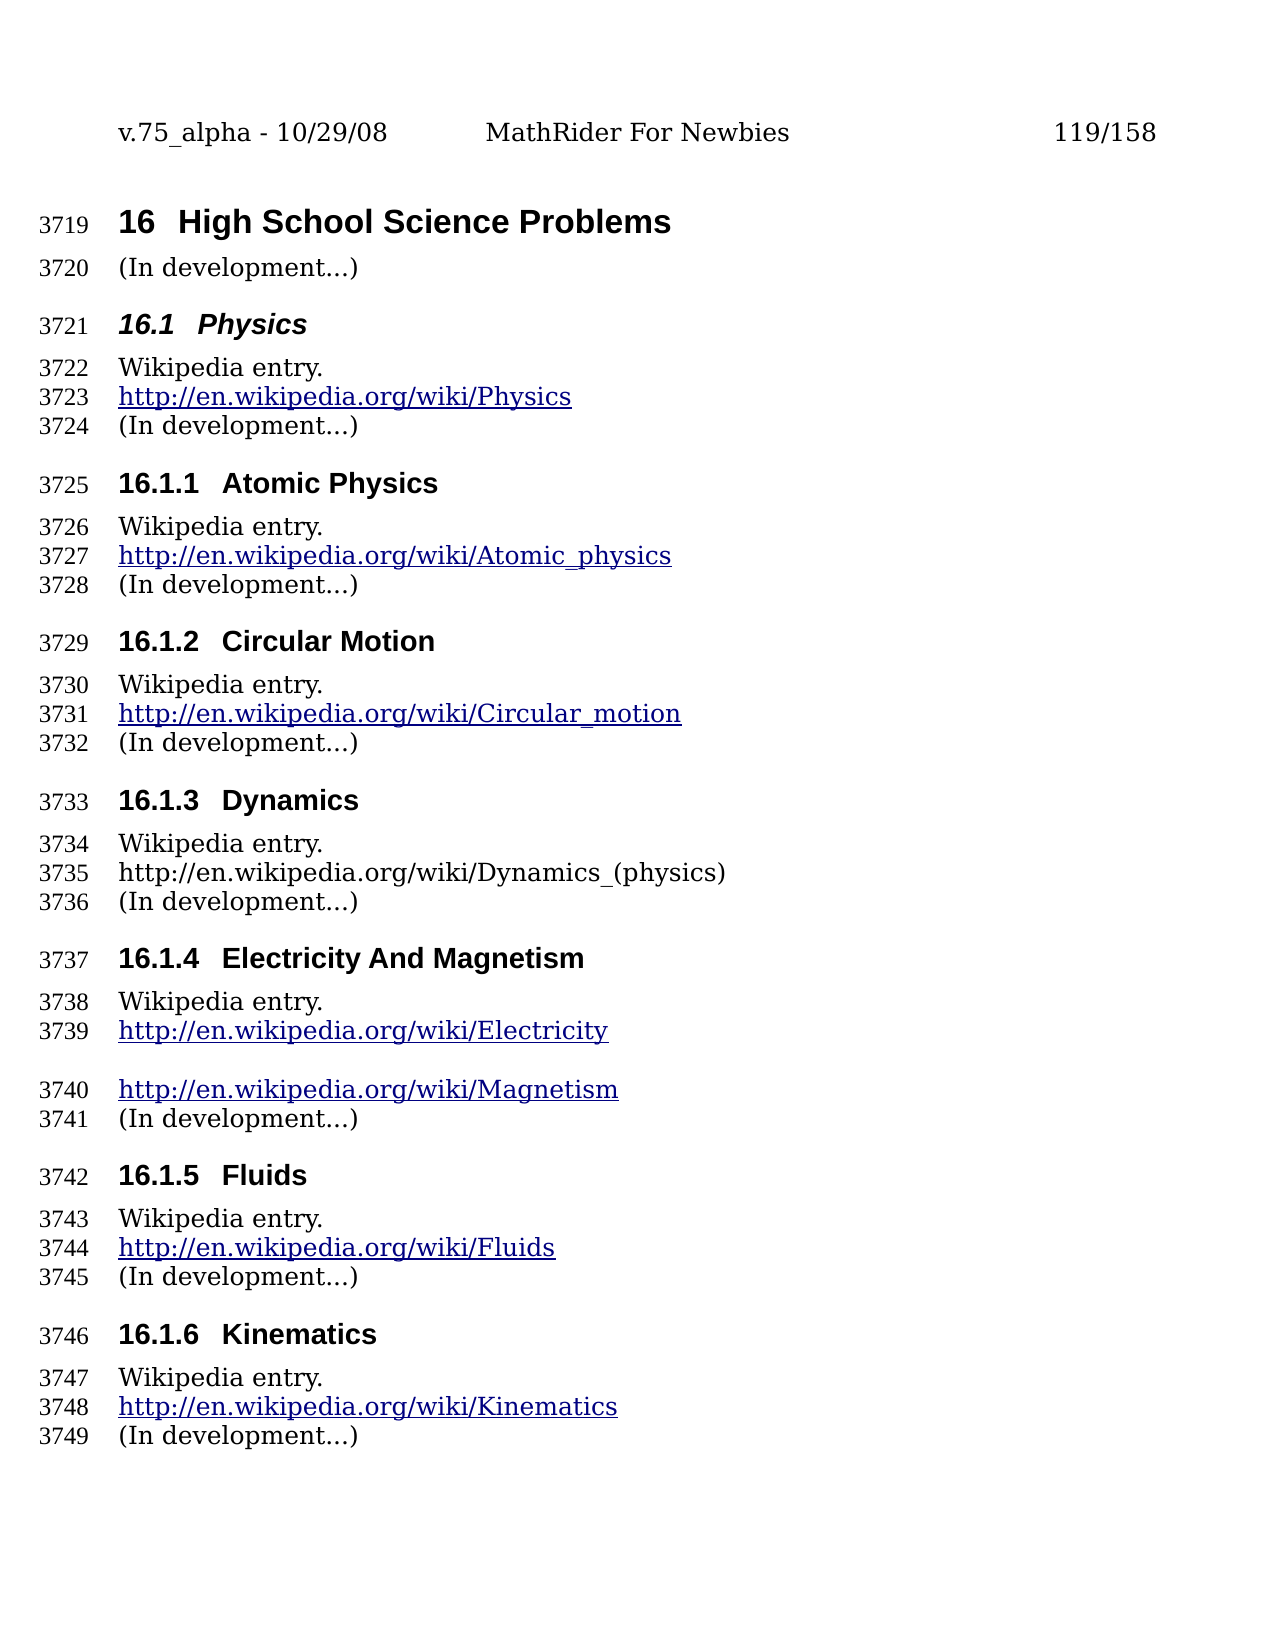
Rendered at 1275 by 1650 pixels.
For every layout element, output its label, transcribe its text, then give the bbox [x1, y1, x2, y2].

text (In development...) [118, 1421, 1157, 1450]
text http://en.wikipedia.org/wiki/Fluids [118, 1233, 1157, 1262]
text Wikipedia entry. [118, 512, 1157, 541]
text (In development...) [118, 253, 1157, 282]
subtitle Fluids [118, 1158, 1157, 1192]
text Wikipedia entry. [118, 353, 1157, 382]
text (In development...) [118, 411, 1157, 441]
text (In development...) [118, 1262, 1157, 1292]
text http://en.wikipedia.org/wiki/Physics [118, 382, 1157, 411]
subtitle Physics [118, 307, 1157, 341]
text http://en.wikipedia.org/wiki/Magnetism [118, 1075, 1157, 1104]
text (In development...) [118, 570, 1157, 599]
subtitle Electricity And Magnetism [118, 941, 1157, 975]
subtitle Kinematics [118, 1317, 1157, 1350]
text Wikipedia entry. [118, 1204, 1157, 1233]
subtitle Circular Motion [118, 624, 1157, 658]
text http://en.wikipedia.org/wiki/Dynamics_(physics) [118, 858, 1157, 887]
text (In development...) [118, 1104, 1157, 1133]
text http://en.wikipedia.org/wiki/Electricity [118, 1016, 1157, 1046]
text (In development...) [118, 728, 1157, 758]
subtitle Dynamics [118, 783, 1157, 816]
text Wikipedia entry. [118, 1363, 1157, 1392]
subtitle High School Science Problems [118, 202, 1157, 240]
text http://en.wikipedia.org/wiki/Circular_motion [118, 699, 1157, 728]
text http://en.wikipedia.org/wiki/Atomic_physics [118, 541, 1157, 570]
text (In development...) [118, 887, 1157, 916]
text http://en.wikipedia.org/wiki/Kinematics [118, 1392, 1157, 1421]
text Wikipedia entry. [118, 987, 1157, 1016]
text Wikipedia entry. [118, 829, 1157, 858]
text Wikipedia entry. [118, 670, 1157, 699]
subtitle Atomic Physics [118, 466, 1157, 499]
